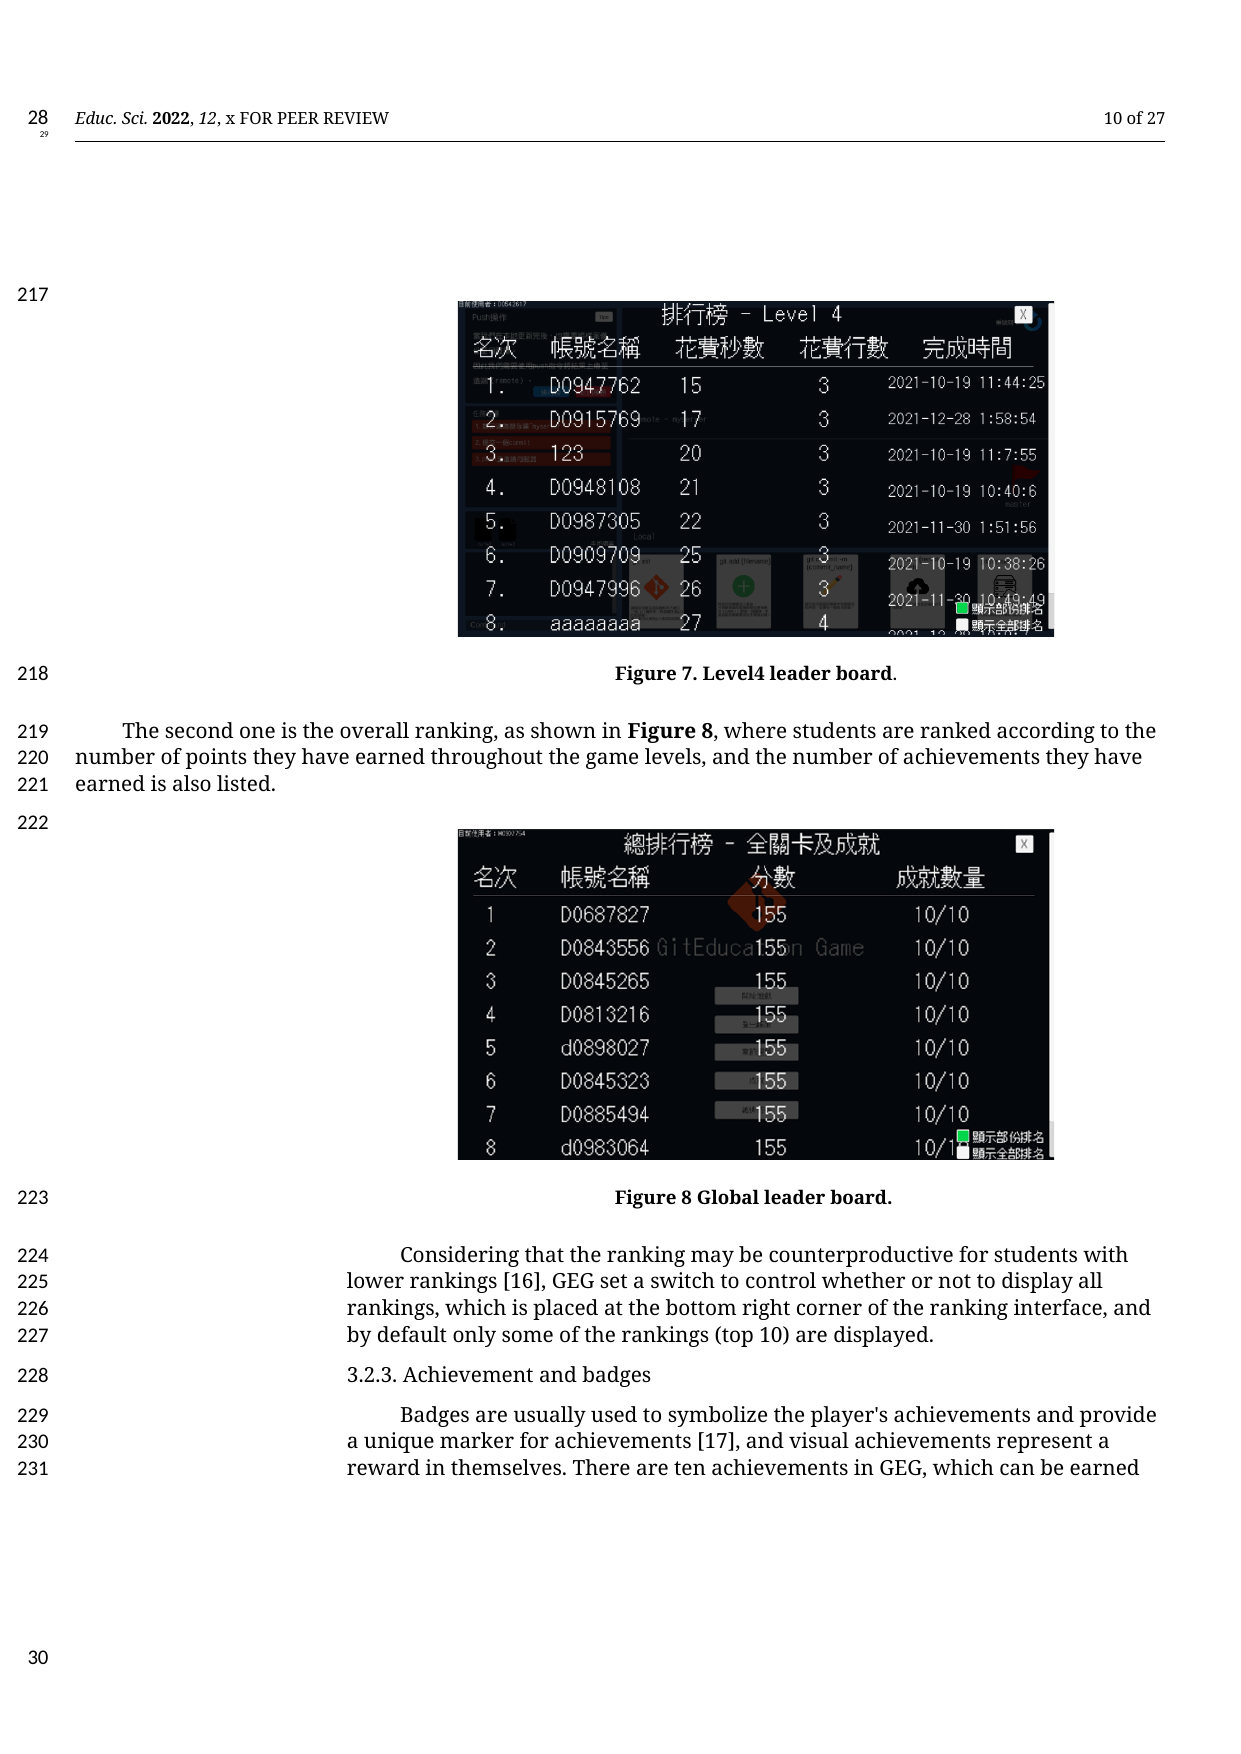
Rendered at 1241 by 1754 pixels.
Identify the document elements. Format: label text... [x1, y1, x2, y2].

subtitle Badges are usually used to symbolize the player's achievements and provide a unique marker for achievements [17], and visual achievements represent a reward in themselves. There are ten achievements in GEG, which can be earned [347, 1401, 1165, 1482]
subtitle Considering that the ranking may be counterproductive for students with lower rankings [16], GEG set a switch to control whether or not to display all rankings, which is placed at the bottom right corner of the ranking interface, and by default only some of the rankings (top 10) are displayed. [347, 1240, 1165, 1349]
text Figure 8 Global leader board. [347, 1185, 1165, 1209]
subtitle 3.2.3. Achievement and badges [347, 1361, 1165, 1388]
subtitle The second one is the overall ranking, as shown in Figure 8, where students are ranked according to the number of points they have earned throughout the game levels, and the number of achievements they have earned is also listed. [75, 717, 1165, 798]
text Figure 7. Level4 leader board. [347, 661, 1165, 686]
